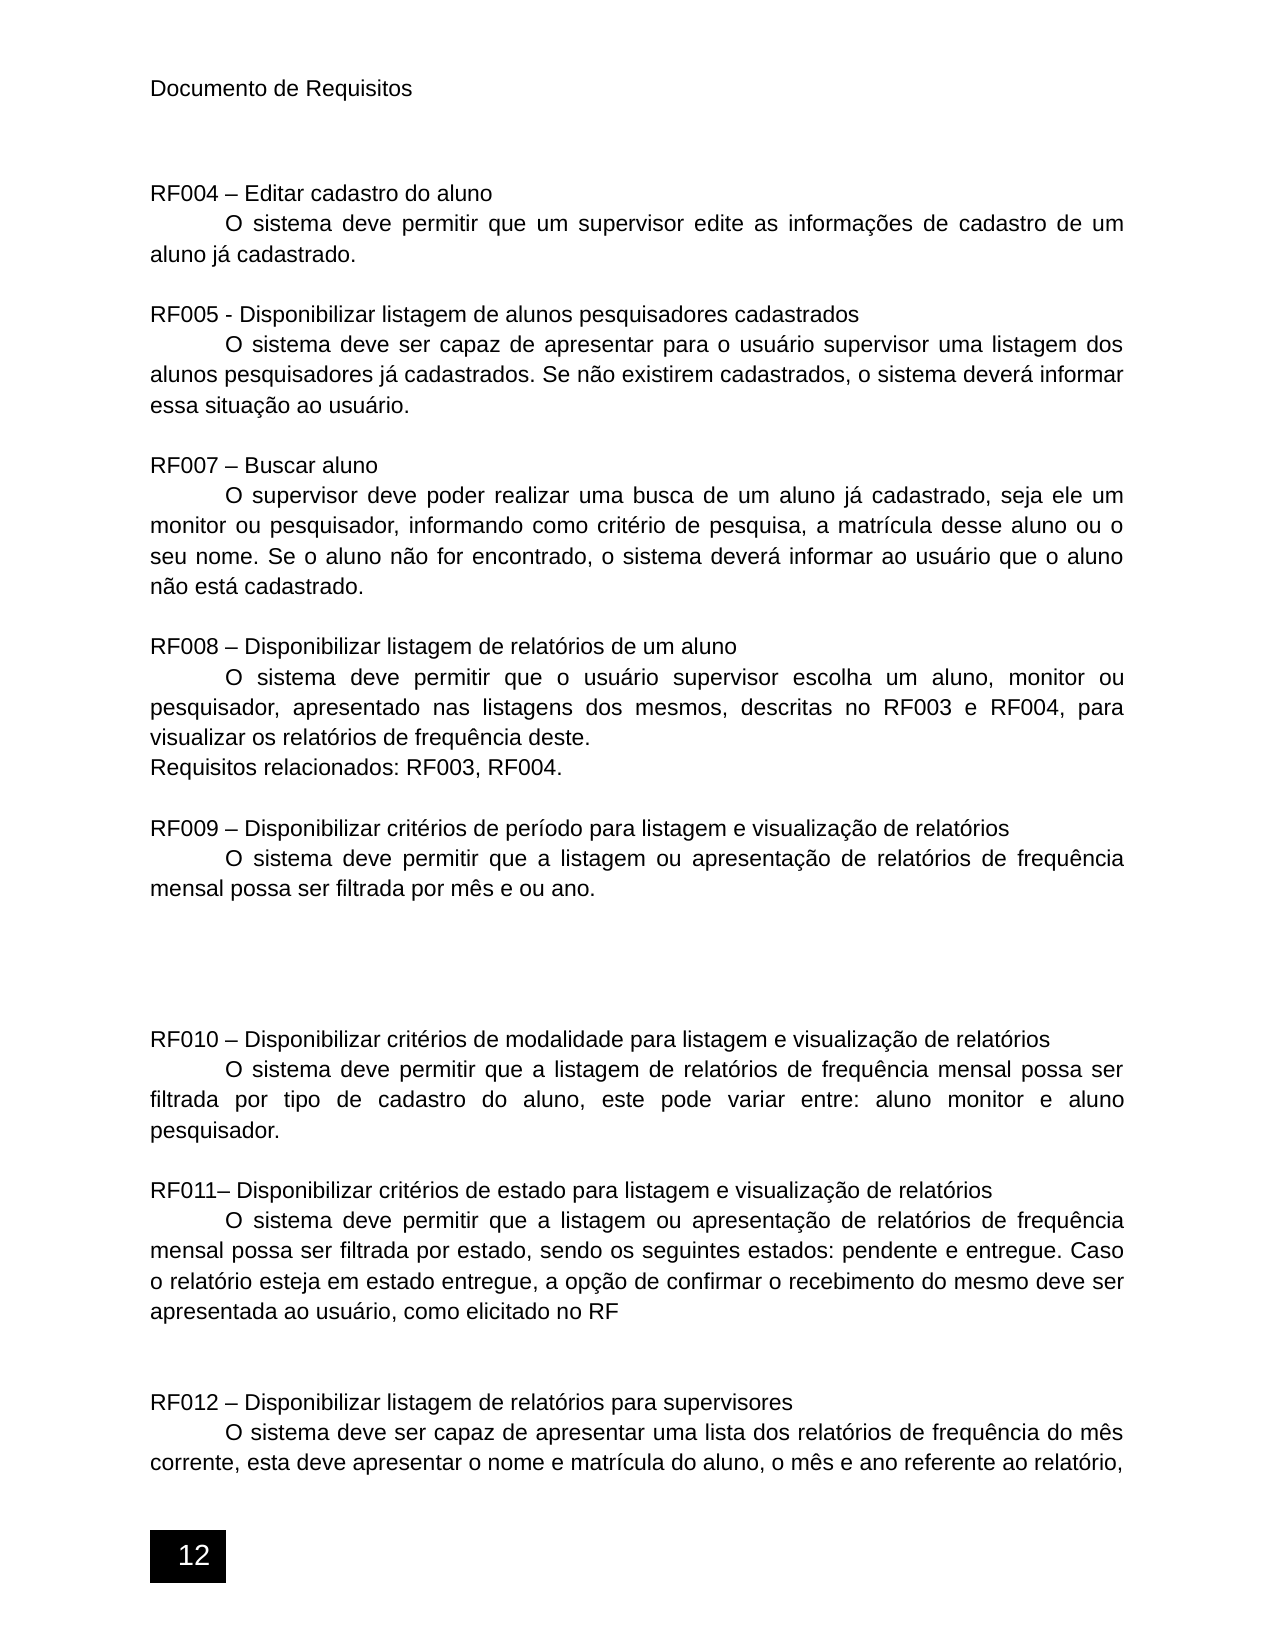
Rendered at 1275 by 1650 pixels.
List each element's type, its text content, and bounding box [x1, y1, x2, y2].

text RF009 – Disponibilizar critérios de período para listagem e visualização de relatórios [150, 814, 1125, 841]
text RF005 - Disponibilizar listagem de alunos pesquisadores cadastrados [150, 301, 1125, 327]
text RF010 – Disponibilizar critérios de modalidade para listagem e visualização de relatórios [150, 1026, 1125, 1052]
text O sistema deve permitir que a listagem de relatórios de frequência mensal possa ser filtrada por tipo de cadastro do aluno, este pode variar entre: aluno monitor e aluno pesquisador. [150, 1056, 1125, 1143]
text O sistema deve permitir que um supervisor edite as informações de cadastro de um aluno já cadastrado. [150, 210, 1125, 267]
text RF012 – Disponibilizar listagem de relatórios para supervisores [150, 1388, 1125, 1415]
text RF007 – Buscar aluno [150, 452, 1125, 478]
text O supervisor deve poder realizar uma busca de um aluno já cadastrado, seja ele um monitor ou pesquisador, informando como critério de pesquisa, a matrícula desse aluno ou o seu nome. Se o aluno não for encontrado, o sistema deverá informar ao usuário que o aluno não está cadastrado. [150, 482, 1125, 599]
text O sistema deve ser capaz de apresentar para o usuário supervisor uma listagem dos alunos pesquisadores já cadastrados. Se não existirem cadastrados, o sistema deverá informar essa situação ao usuário. [150, 331, 1125, 418]
text O sistema deve permitir que o usuário supervisor escolha um aluno, monitor ou pesquisador, apresentado nas listagens dos mesmos, descritas no RF003 e RF004, para visualizar os relatórios de frequência deste. [150, 663, 1125, 750]
text O sistema deve ser capaz de apresentar uma lista dos relatórios de frequência do mês corrente, esta deve apresentar o nome e matrícula do aluno, o mês e ano referente ao relatório, [150, 1419, 1125, 1475]
text RF004 – Editar cadastro do aluno [150, 180, 1125, 207]
text RF008 – Disponibilizar listagem de relatórios de um aluno [150, 633, 1125, 660]
text O sistema deve permitir que a listagem ou apresentação de relatórios de frequência mensal possa ser filtrada por estado, sendo os seguintes estados: pendente e entregue. Caso o relatório esteja em estado entregue, a opção de confirmar o recebimento do mesmo deve ser apresentada ao usuário, como elicitado no RF [150, 1207, 1125, 1324]
text O sistema deve permitir que a listagem ou apresentação de relatórios de frequência mensal possa ser filtrada por mês e ou ano. [150, 845, 1125, 901]
text Requisitos relacionados: RF003, RF004. [150, 754, 1125, 781]
text RF011– Disponibilizar critérios de estado para listagem e visualização de relatórios [150, 1177, 1125, 1203]
